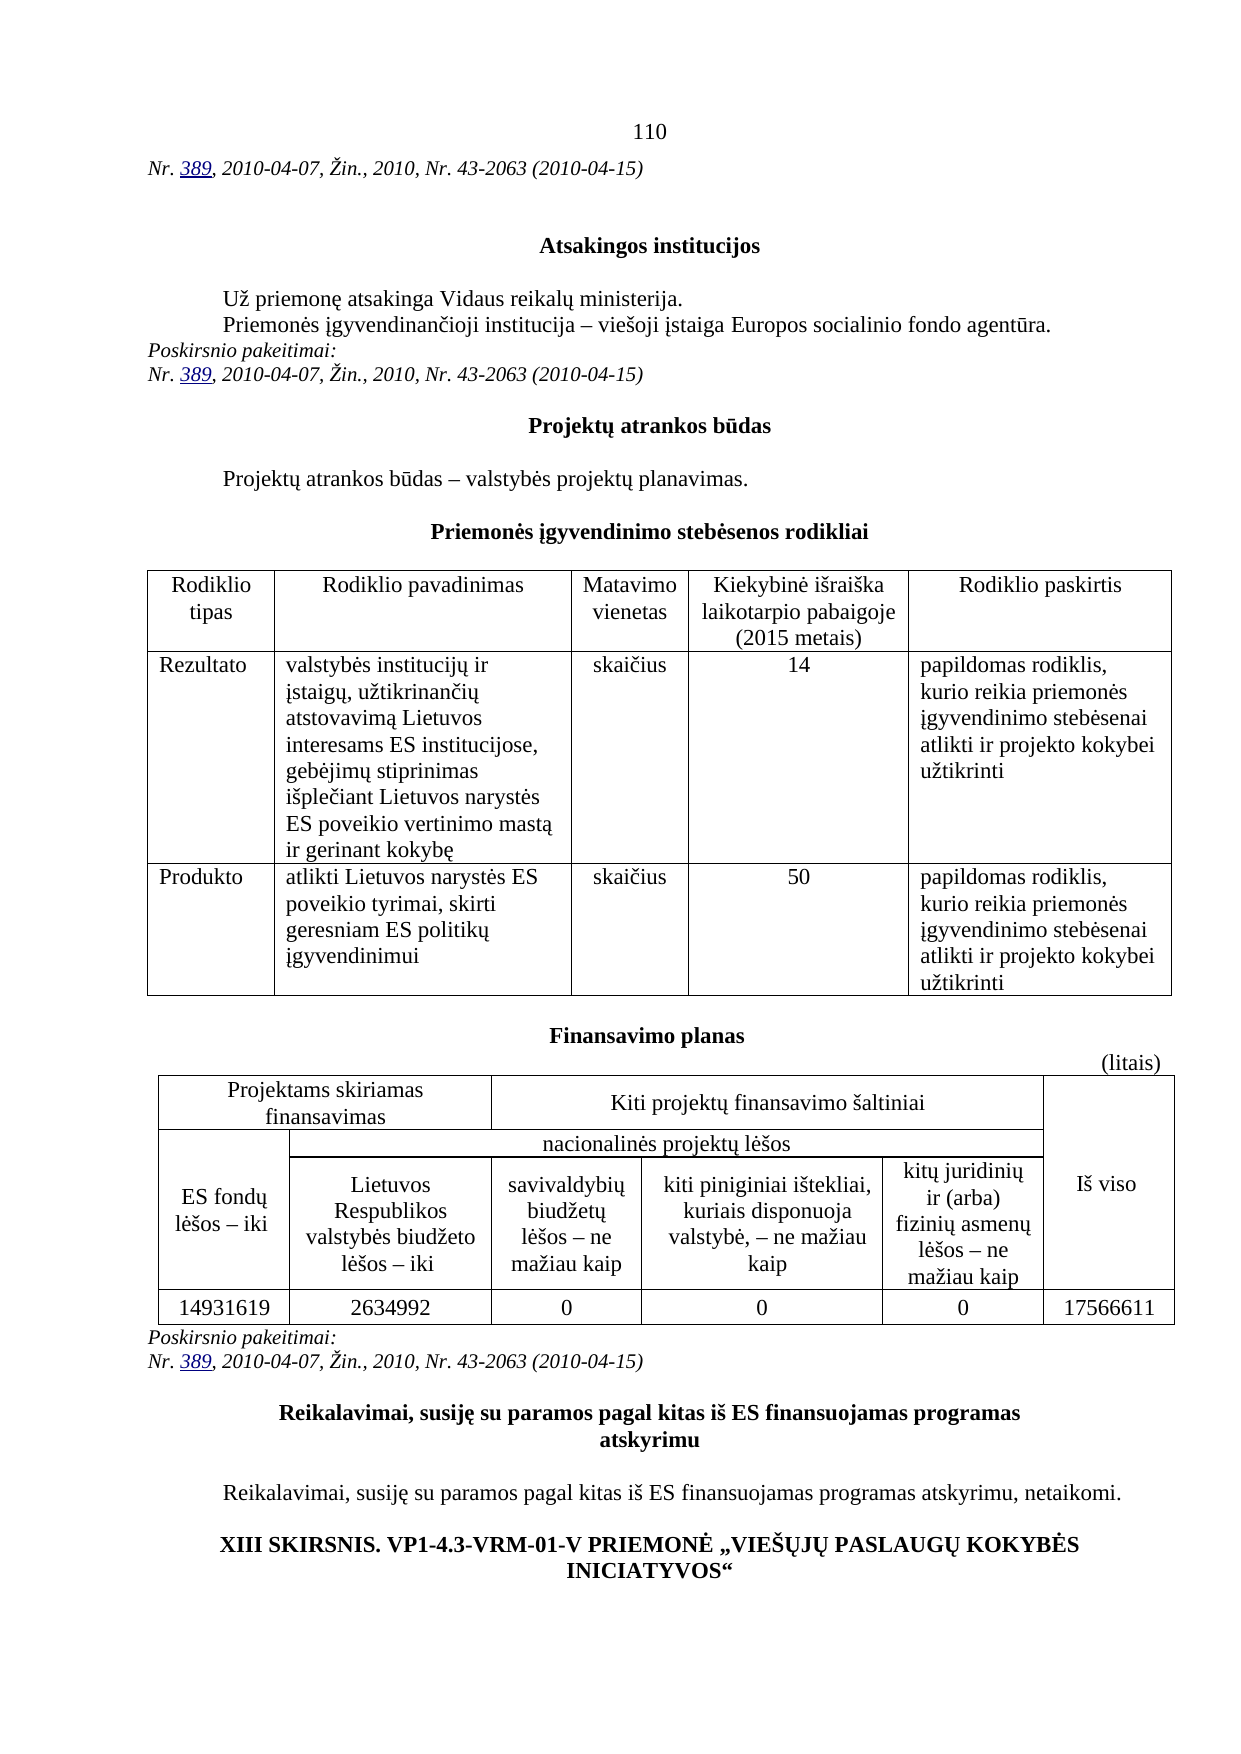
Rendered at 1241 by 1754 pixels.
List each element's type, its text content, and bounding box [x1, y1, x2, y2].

table_cell Lietuvos Respublikos valstybės biudžeto lėšos – iki [290, 1158, 491, 1289]
table_cell atlikti Lietuvos narystės ES poveikio tyrimai, skirti geresniam ES politikų įgyvendinimui [275, 864, 571, 995]
table_cell nacionalinės projektų lėšos [290, 1130, 1043, 1156]
text XIII SKIRSNIS. VP1-4.3-VRM-01-V PRIEMONĖ „VIEŠŲJŲ PASLAUGŲ KOKYBĖS INICIATYVOS“ [148, 1531, 1152, 1584]
table_cell savivaldybių biudžetų lėšos – ne mažiau kaip [492, 1158, 641, 1289]
table_header Matavimo vienetas [572, 571, 688, 651]
table_cell kitų juridinių ir (arba) fizinių asmenų lėšos – ne mažiau kaip [883, 1158, 1043, 1289]
table_cell 0 [492, 1290, 641, 1324]
table_header Kiti projektų finansavimo šaltiniai [492, 1076, 1043, 1129]
table_header Iš viso [1044, 1076, 1174, 1289]
table_cell 50 [689, 864, 908, 995]
text Nr. 389, 2010-04-07, Žin., 2010, Nr. 43-2063 (2010-04-15) [148, 362, 1152, 386]
table_header Rodiklio paskirtis [909, 571, 1171, 651]
text Reikalavimai, susiję su paramos pagal kitas iš ES finansuojamas programas atskyrimu, netaikomi. [148, 1478, 1152, 1505]
text Nr. 389, 2010-04-07, Žin., 2010, Nr. 43-2063 (2010-04-15) [148, 1349, 1152, 1373]
table_header Rodiklio pavadinimas [275, 571, 571, 651]
table_cell ES fondų lėšos – iki [159, 1130, 289, 1289]
table_cell skaičius [572, 864, 688, 995]
table_header Kiekybinė išraiška laikotarpio pabaigoje (2015 metais) [689, 571, 908, 651]
table_cell 14931619 [159, 1290, 289, 1324]
text Poskirsnio pakeitimai: [148, 338, 1152, 362]
text Finansavimo planas [148, 1023, 1152, 1049]
table_cell 17566611 [1044, 1290, 1174, 1324]
text Poskirsnio pakeitimai: [148, 1325, 1152, 1349]
table_cell 0 [883, 1290, 1043, 1324]
table_cell 0 [642, 1290, 882, 1324]
text Projektų atrankos būdas – valstybės projektų planavimas. [148, 465, 1152, 491]
table_cell kiti piniginiai ištekliai, kuriais disponuoja valstybė, – ne mažiau kaip [642, 1158, 882, 1289]
table_cell valstybės institucijų ir įstaigų, užtikrinančių atstovavimą Lietuvos interesams ES institucijose, gebėjimų stiprinimas išplečiant Lietuvos narystės ES poveikio vertinimo mastą ir gerinant kokybę [275, 652, 571, 862]
table_cell papildomas rodiklis, kurio reikia priemonės įgyvendinimo stebėsenai atlikti ir projekto kokybei užtikrinti [909, 652, 1171, 862]
table_header Rodiklio tipas [148, 571, 274, 651]
text Projektų atrankos būdas [148, 412, 1152, 439]
text (litais) [148, 1049, 1161, 1075]
text Reikalavimai, susiję su paramos pagal kitas iš ES finansuojamas programas atskyrimu [148, 1399, 1152, 1452]
text Priemonės įgyvendinančioji institucija – viešoji įstaiga Europos socialinio fondo agentūra. [148, 311, 1152, 338]
table_cell 2634992 [290, 1290, 491, 1324]
table_cell Rezultato [148, 652, 274, 862]
table_cell skaičius [572, 652, 688, 862]
text Nr. 389, 2010-04-07, Žin., 2010, Nr. 43-2063 (2010-04-15) [148, 156, 1152, 180]
table_cell Produkto [148, 864, 274, 995]
text Priemonės įgyvendinimo stebėsenos rodikliai [148, 518, 1152, 544]
table_cell 14 [689, 652, 908, 862]
text Už priemonę atsakinga Vidaus reikalų ministerija. [148, 285, 1152, 311]
table_cell papildomas rodiklis, kurio reikia priemonės įgyvendinimo stebėsenai atlikti ir projekto kokybei užtikrinti [909, 864, 1171, 995]
text Atsakingos institucijos [148, 232, 1152, 259]
table_header Projektams skiriamas finansavimas [159, 1076, 491, 1129]
